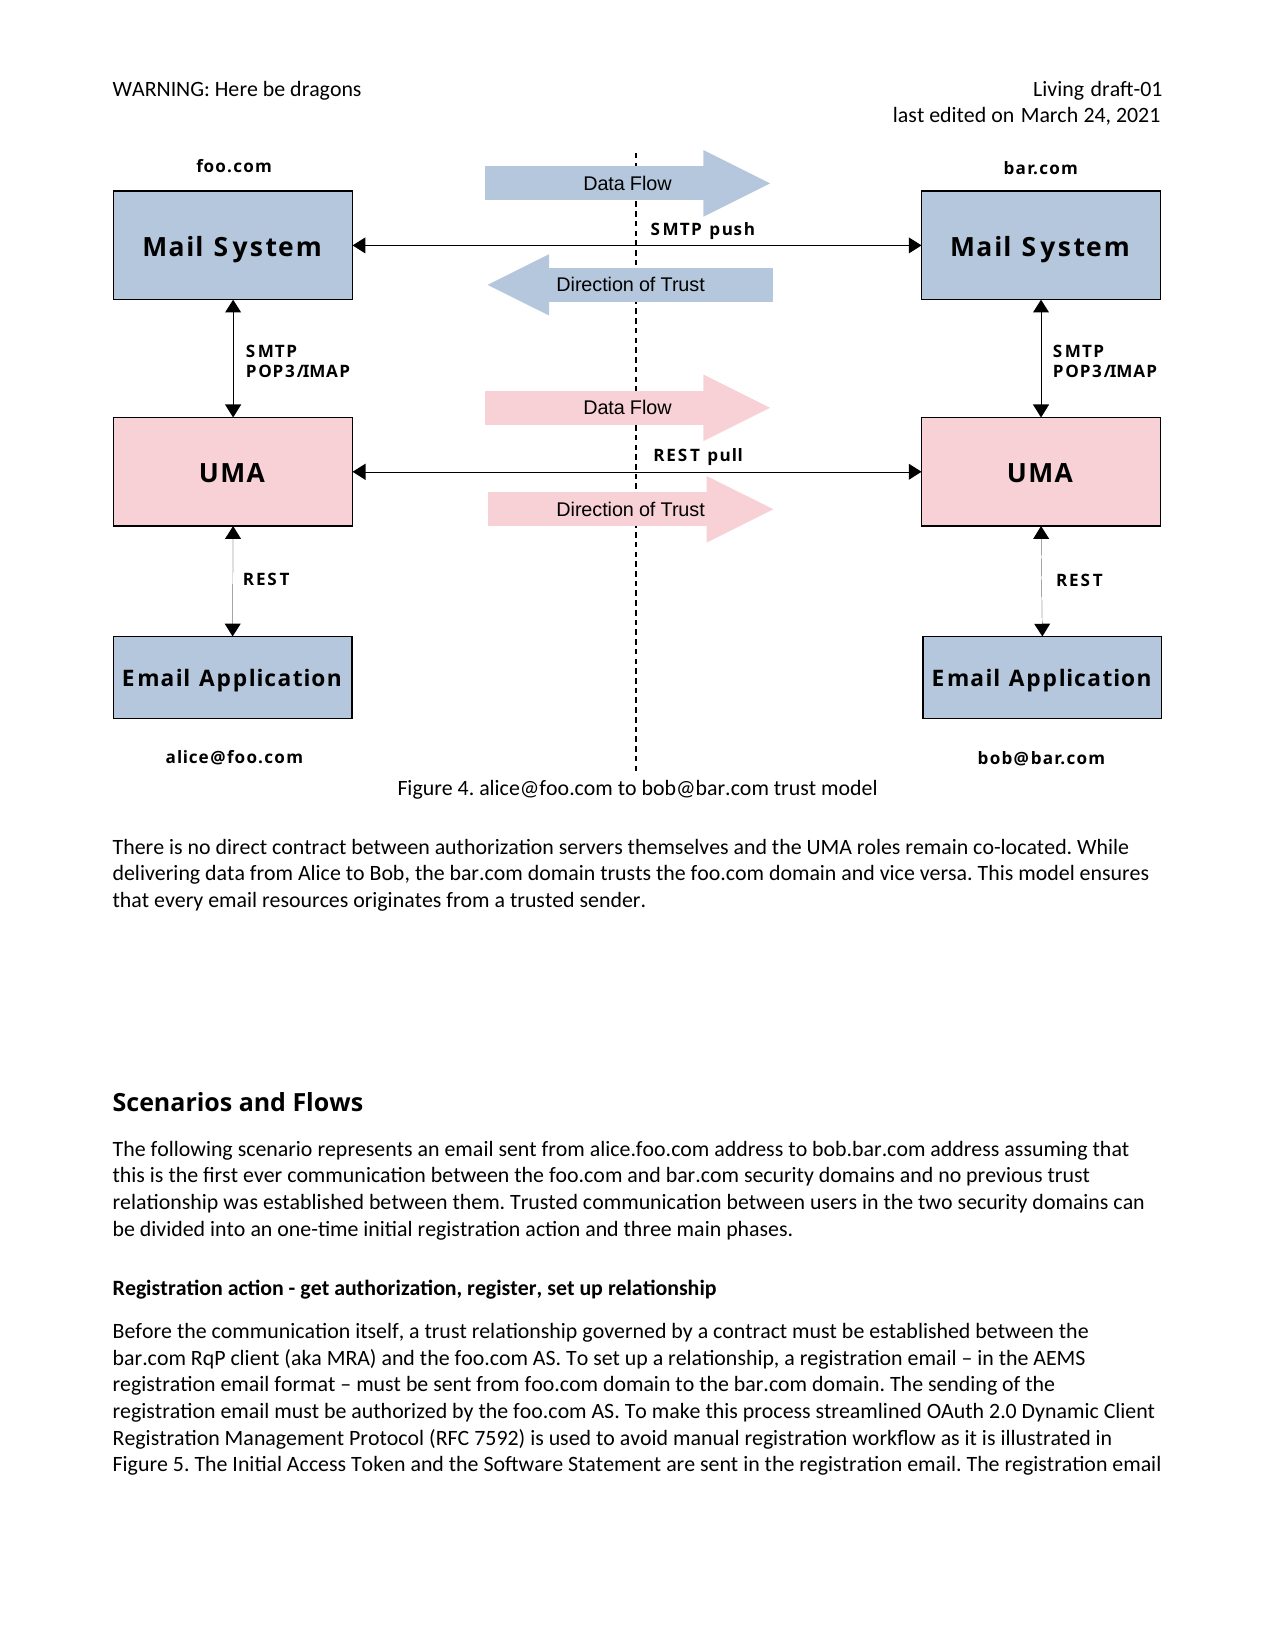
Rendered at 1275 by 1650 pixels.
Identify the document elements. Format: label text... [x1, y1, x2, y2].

text The following scenario represents an email sent from alice.foo.com address to bob.bar.com address assuming that this is the first ever communication between the foo.com and bar.com security domains and no previous trust relationship was established between them. Trusted communication between users in the two security domains can be divided into an one-time initial registration action and three main phases. [112, 1135, 1162, 1242]
text Before the communication itself, a trust relationship governed by a contract must be established between the bar.com RqP client (aka MRA) and the foo.com AS. To set up a relationship, a registration email – in the AEMS registration email format – must be sent from foo.com domain to the bar.com domain. The sending of the registration email must be authorized by the foo.com AS. To make this process streamlined OAuth 2.0 Dynamic Client Registration Management Protocol (RFC 7592) is used to avoid manual registration workflow as it is illustrated in Figure 5. The Initial Access Token and the Software Statement are sent in the registration email. The registration email [112, 1317, 1162, 1477]
text There is no direct contract between authorization servers themselves and the UMA roles remain co-located. While delivering data from Alice to Bob, the bar.com domain trusts the foo.com domain and vice versa. This model ensures that every email resources originates from a trusted sender. [112, 833, 1162, 913]
text Registration action - get authorization, register, set up relationship [112, 1274, 1162, 1301]
text Scenarios and Flows [112, 1085, 1162, 1119]
text Figure 4. alice@foo.com to bob@bar.com trust model [112, 150, 1162, 800]
